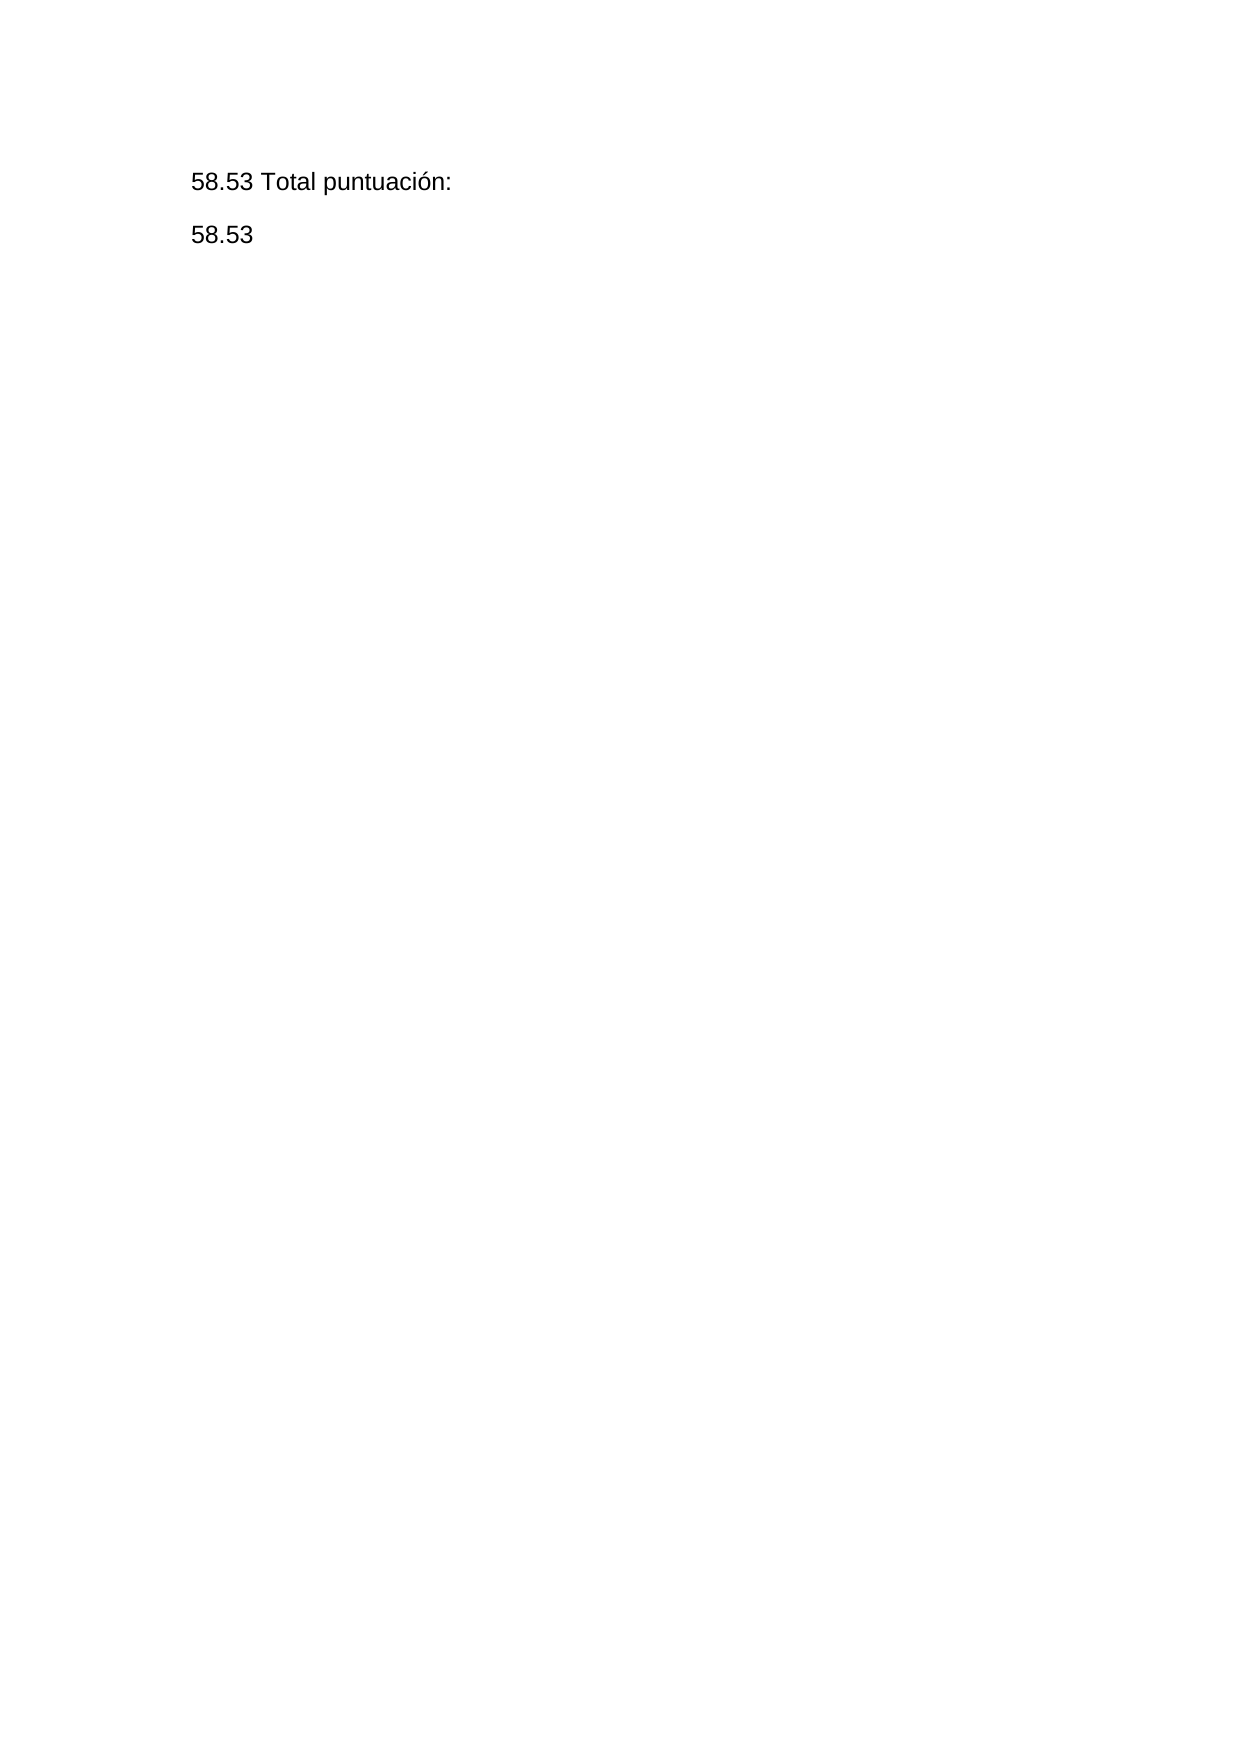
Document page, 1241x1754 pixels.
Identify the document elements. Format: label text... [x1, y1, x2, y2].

text 58.53 Total puntuación: 58.53 [191, 167, 473, 249]
